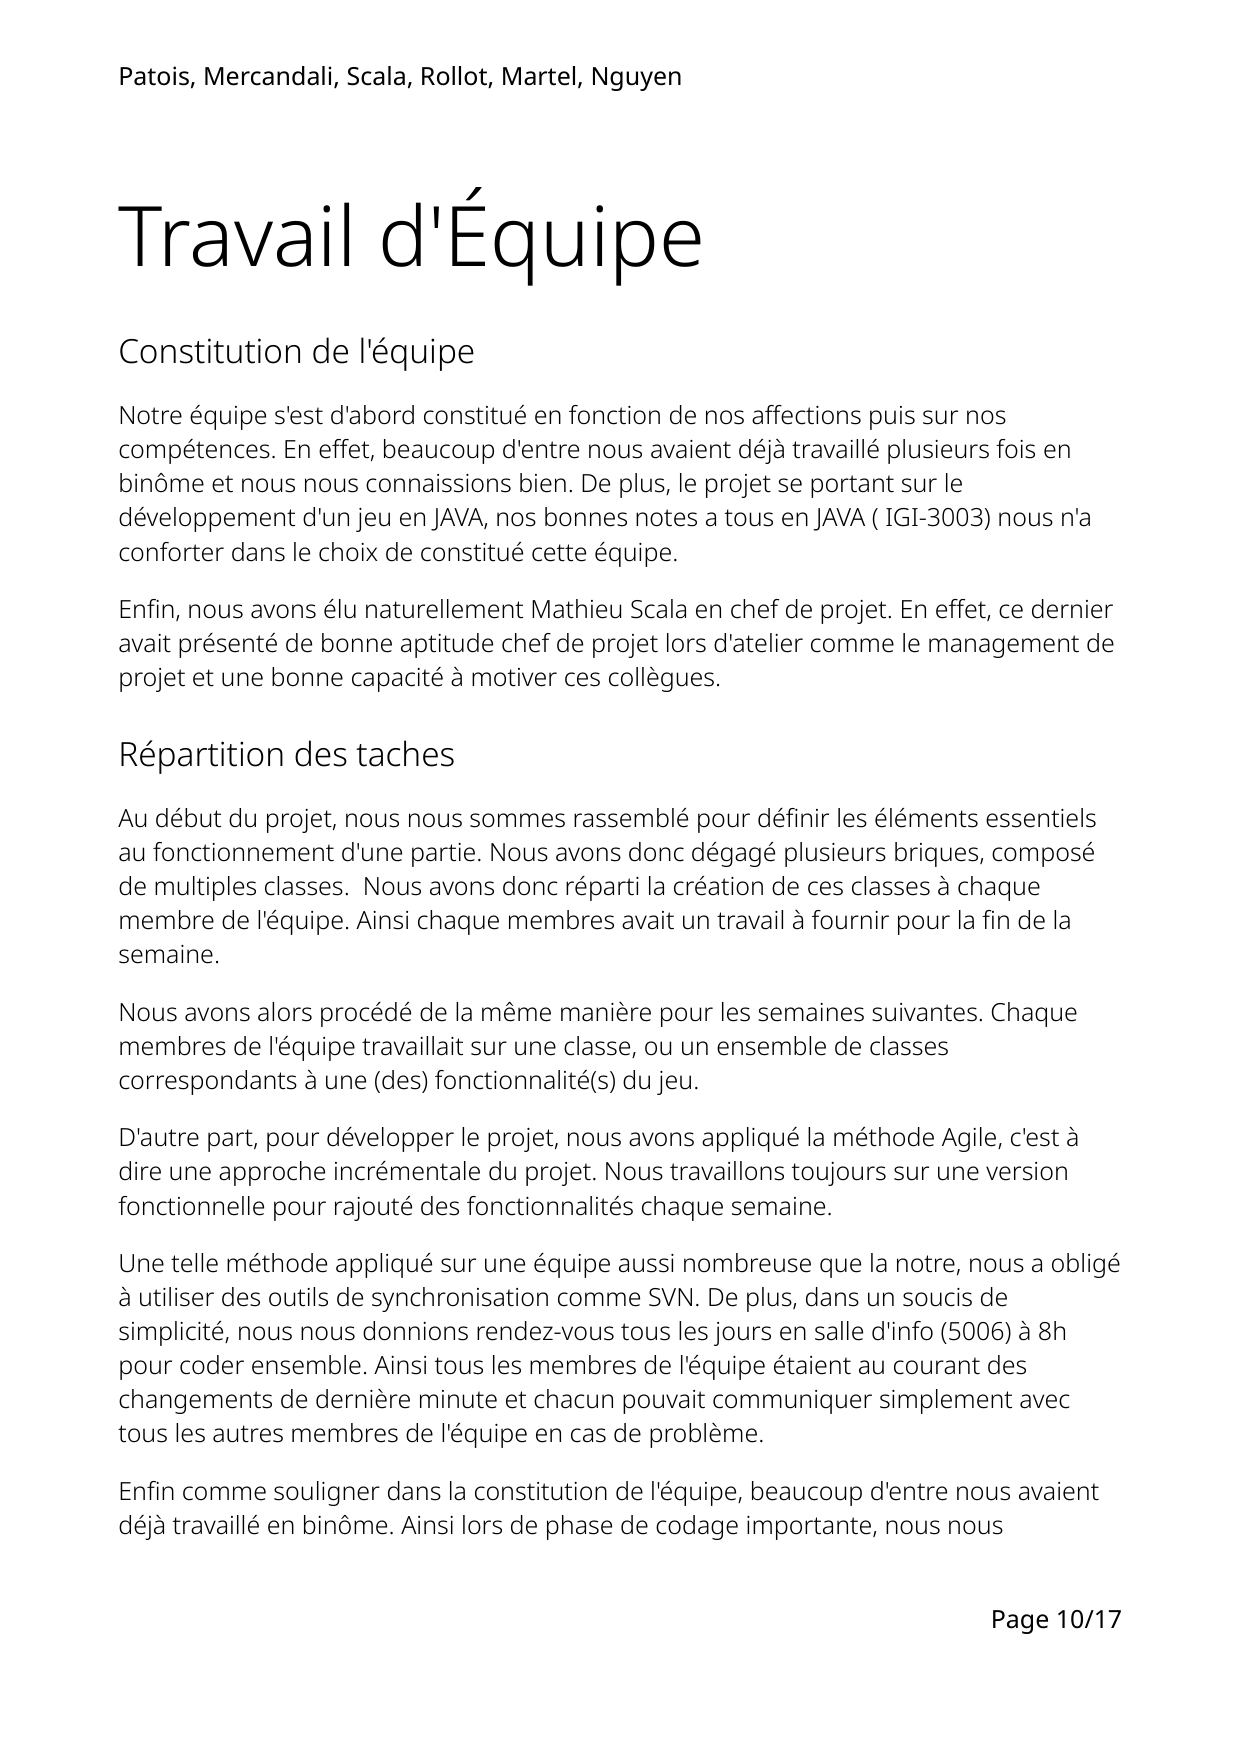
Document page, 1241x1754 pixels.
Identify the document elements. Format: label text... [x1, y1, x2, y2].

text Notre équipe s'est d'abord constitué en fonction de nos affections puis sur nos compétences. En effet, beaucoup d'entre nous avaient déjà travaillé plusieurs fois en binôme et nous nous connaissions bien. De plus, le projet se portant sur le développement d'un jeu en JAVA, nos bonnes notes a tous en JAVA ( IGI-3003) nous n'a conforter dans le choix de constitué cette équipe. [118, 398, 1122, 568]
text Enfin, nous avons élu naturellement Mathieu Scala en chef de projet. En effet, ce dernier avait présenté de bonne aptitude chef de projet lors d'atelier comme le management de projet et une bonne capacité à motiver ces collègues. [118, 592, 1122, 694]
text Une telle méthode appliqué sur une équipe aussi nombreuse que la notre, nous a obligé à utiliser des outils de synchronisation comme SVN. De plus, dans un soucis de simplicité, nous nous donnions rendez-vous tous les jours en salle d'info (5006) à 8h pour coder ensemble. Ainsi tous les membres de l'équipe étaient au courant des changements de dernière minute et chacun pouvait communiquer simplement avec tous les autres membres de l'équipe en cas de problème. [118, 1246, 1122, 1450]
text Enfin comme souligner dans la constitution de l'équipe, beaucoup d'entre nous avaient déjà travaillé en binôme. Ainsi lors de phase de codage importante, nous nous [118, 1474, 1122, 1542]
subtitle Répartition des taches [118, 731, 1122, 776]
text Au début du projet, nous nous sommes rassemblé pour définir les éléments essentiels au fonctionnement d'une partie. Nous avons donc dégagé plusieurs briques, composé de multiples classes. Nous avons donc réparti la création de ces classes à chaque membre de l'équipe. Ainsi chaque membres avait un travail à fournir pour la fin de la semaine. [118, 800, 1122, 971]
subtitle Travail d'Équipe [118, 177, 1122, 291]
subtitle Constitution de l'équipe [118, 328, 1122, 374]
text Nous avons alors procédé de la même manière pour les semaines suivantes. Chaque membres de l'équipe travaillait sur une classe, ou un ensemble de classes correspondants à une (des) fonctionnalité(s) du jeu. [118, 994, 1122, 1096]
text D'autre part, pour développer le projet, nous avons appliqué la méthode Agile, c'est à dire une approche incrémentale du projet. Nous travaillons toujours sur une version fonctionnelle pour rajouté des fonctionnalités chaque semaine. [118, 1120, 1122, 1222]
